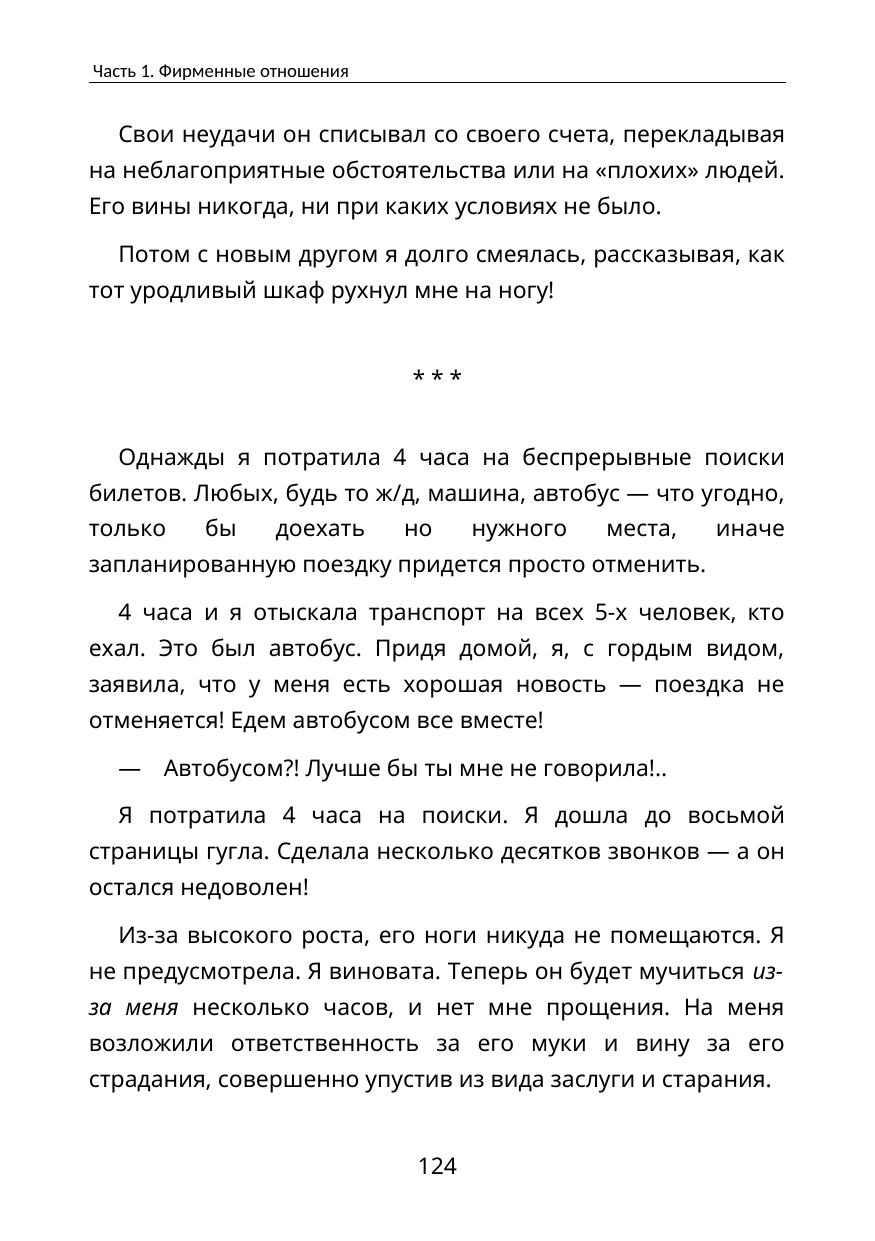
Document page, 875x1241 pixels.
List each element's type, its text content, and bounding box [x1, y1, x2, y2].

list Автобусом?! Лучше бы ты мне не говорила!.. [88, 752, 786, 783]
text Из-за высокого роста, его ноги никуда не помещаются. Я не предусмотрела. Я виновата. Теперь он будет мучиться из-за меня несколько часов, и нет мне прощения. На меня возложили ответственность за его муки и вину за его страдания, совершенно упустив из вида заслуги и старания. [88, 919, 786, 1094]
text Потом с новым другом я долго смеялась, рассказывая, как тот уродливый шкаф рухнул мне на ногу! [88, 238, 786, 305]
text Я потратила 4 часа на поиски. Я дошла до восьмой страницы гугла. Сделала несколько десятков звонков — а он остался недоволен! [88, 799, 786, 902]
text 4 часа и я отыскала транспорт на всех 5-х человек, кто ехал. Это был автобус. Придя домой, я, с гордым видом, заявила, что у меня есть хорошая новость — поездка не отменяется! Едем автобусом все вместе! [88, 596, 786, 735]
subtitle * * * [88, 363, 786, 394]
text Однажды я потратила 4 часа на беспрерывные поиски билетов. Любых, будь то ж/д, машина, автобус — что угодно, только бы доехать но нужного места, иначе запланированную поездку придется просто отменить. [88, 441, 786, 579]
text Свои неудачи он списывал со своего счета, перекладывая на неблагоприятные обстоятельства или на «плохих» людей. Его вины никогда, ни при каких условиях не было. [88, 118, 786, 221]
